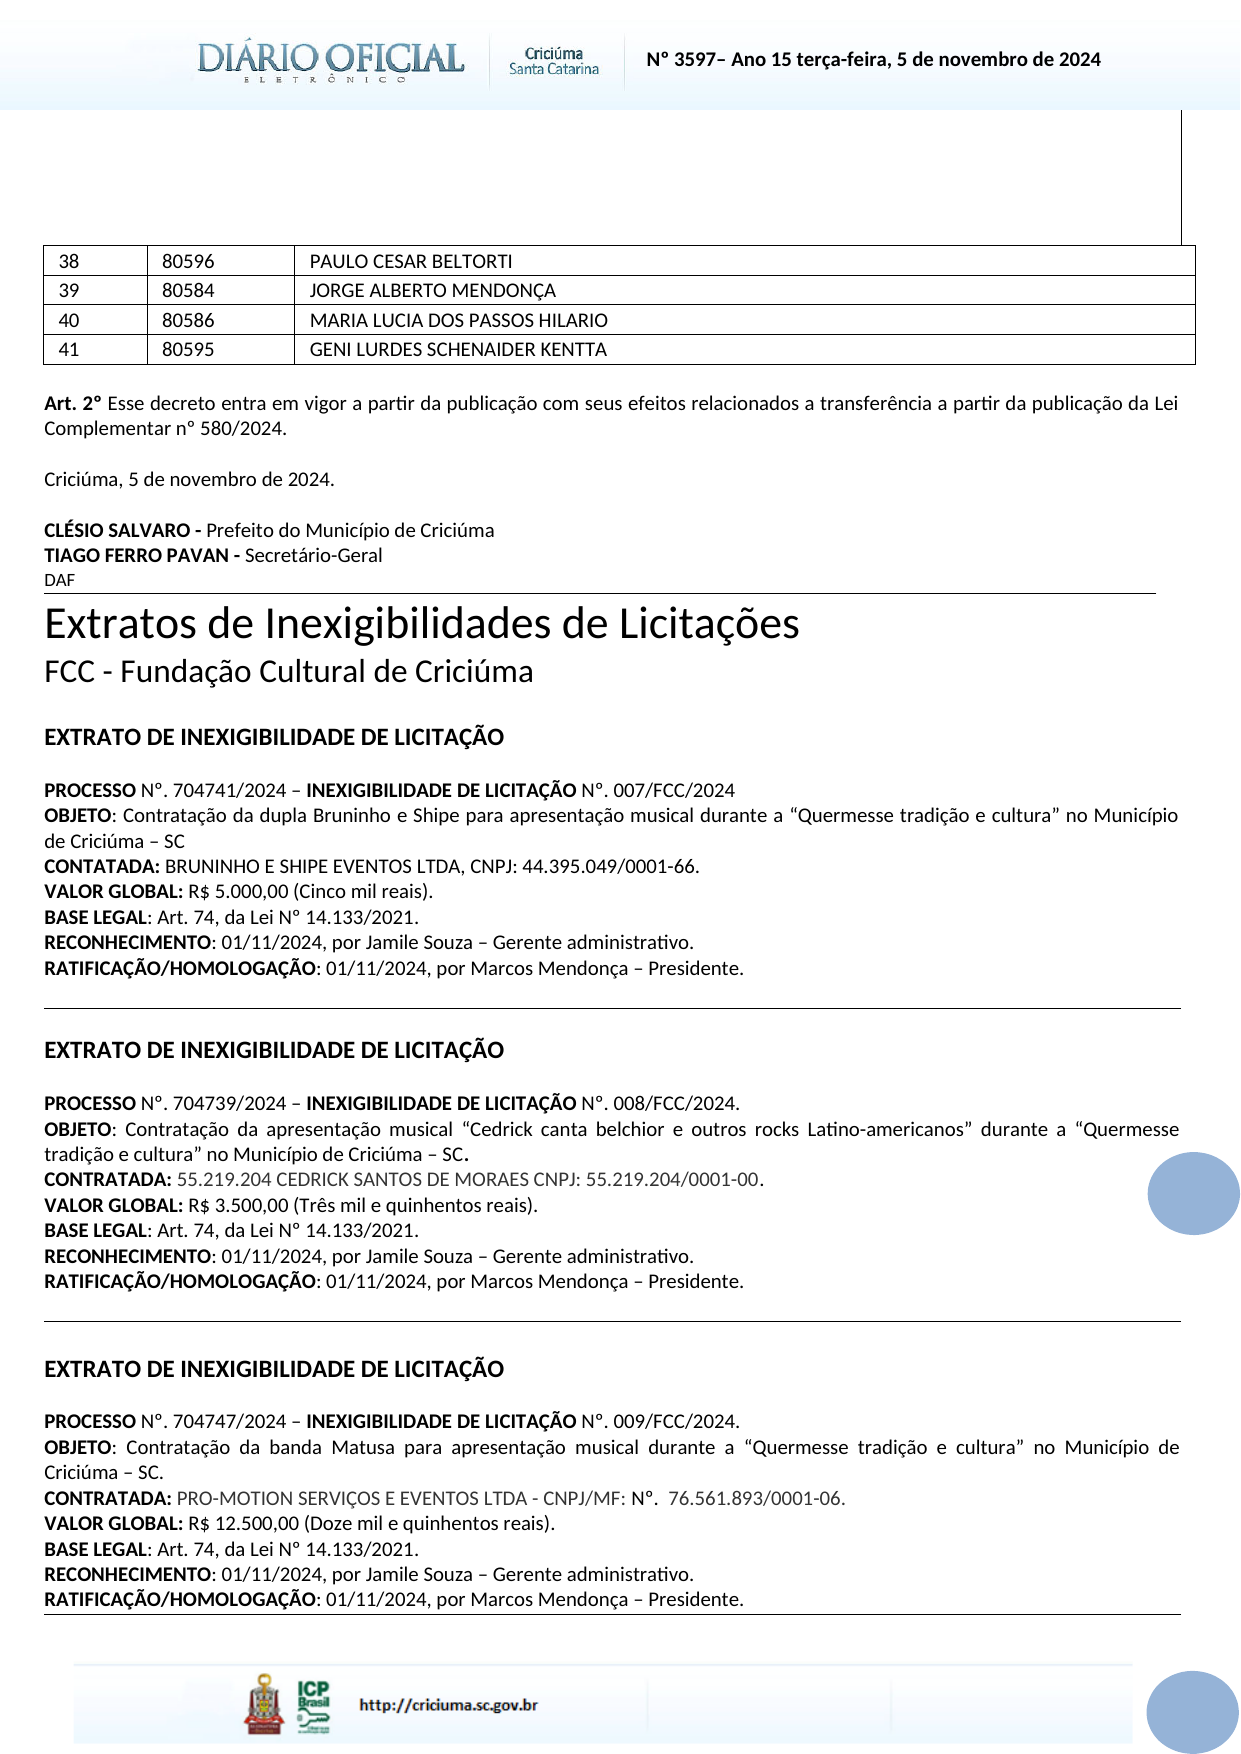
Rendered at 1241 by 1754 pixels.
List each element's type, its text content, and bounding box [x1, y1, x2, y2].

text Criciúma, 5 de novembro de 2024. [44, 466, 1156, 492]
text VALOR GLOBAL: R$ 3.500,00 (Três mil e quinhentos reais). [44, 1192, 1155, 1217]
text TIAGO FERRO PAVAN - Secretário-Geral [44, 542, 1240, 568]
text RATIFICAÇÃO/HOMOLOGAÇÃO: 01/11/2024, por Marcos Mendonça – Presidente. [44, 955, 1181, 980]
text VALOR GLOBAL: R$ 5.000,00 (Cinco mil reais). [44, 879, 1181, 904]
table_cell 80584 [148, 276, 294, 304]
text PROCESSO Nº. 704741/2024 – INEXIGIBILIDADE DE LICITAÇÃO Nº. 007/FCC/2024 [44, 777, 1181, 802]
text EXTRATO DE INEXIGIBILIDADE DE LICITAÇÃO [44, 1353, 1181, 1383]
table_cell 39 [44, 276, 147, 304]
table_cell 38 [44, 246, 147, 275]
text OBJETO: Contratação da apresentação musical “Cedrick canta belchior e outros rocks Latino-americanos” durante a “Quermesse tradição e cultura” no Município de Criciúma – SC. [44, 1116, 1181, 1167]
text EXTRATO DE INEXIGIBILIDADE DE LICITAÇÃO [44, 721, 1181, 752]
text Art. 2º Esse decreto entra em vigor a partir da publicação com seus efeitos relacionados a transferência a partir da publicação da Lei Complementar nº 580/2024. [44, 390, 1181, 441]
text RECONHECIMENTO: 01/11/2024, por Jamile Souza – Gerente administrativo. [44, 1561, 1181, 1587]
text PROCESSO Nº. 704739/2024 – INEXIGIBILIDADE DE LICITAÇÃO Nº. 008/FCC/2024. [44, 1090, 1181, 1116]
table_cell PAULO CESAR BELTORTI [295, 246, 1195, 275]
table_cell GENI LURDES SCHENAIDER KENTTA [295, 335, 1195, 363]
text OBJETO: Contratação da dupla Bruninho e Shipe para apresentação musical durante a “Quermesse tradição e cultura” no Município de Criciúma – SC [44, 802, 1181, 853]
text CONTRATADA: PRO-MOTION SERVIÇOS E EVENTOS LTDA - CNPJ/MF: Nº. 76.561.893/0001-06. [44, 1485, 1181, 1510]
text VALOR GLOBAL: R$ 12.500,00 (Doze mil e quinhentos reais). [44, 1510, 1181, 1536]
text CONTATADA: BRUNINHO E SHIPE EVENTOS LTDA, CNPJ: 44.395.049/0001-66. [44, 853, 1181, 879]
text FCC - Fundação Cultural de Criciúma [44, 650, 1181, 691]
text CLÉSIO SALVARO - Prefeito do Município de Criciúma [44, 517, 1240, 542]
table_cell 41 [44, 335, 147, 363]
table_cell 40 [44, 305, 147, 334]
text BASE LEGAL: Art. 74, da Lei Nº 14.133/2021. [44, 1536, 1181, 1561]
table_cell MARIA LUCIA DOS PASSOS HILARIO [295, 305, 1195, 334]
table_cell 80596 [148, 246, 294, 275]
text RATIFICAÇÃO/HOMOLOGAÇÃO: 01/11/2024, por Marcos Mendonça – Presidente. [44, 1587, 1181, 1614]
text RATIFICAÇÃO/HOMOLOGAÇÃO: 01/11/2024, por Marcos Mendonça – Presidente. [44, 1268, 1181, 1294]
text PROCESSO Nº. 704747/2024 – INEXIGIBILIDADE DE LICITAÇÃO Nº. 009/FCC/2024. [44, 1409, 1181, 1434]
table_cell 80586 [148, 305, 294, 334]
text Extratos de Inexigibilidades de Licitações [44, 594, 1181, 650]
text RECONHECIMENTO: 01/11/2024, por Jamile Souza – Gerente administrativo. [44, 1243, 1181, 1268]
text CONTRATADA: 55.219.204 CEDRICK SANTOS DE MORAES CNPJ: 55.219.204/0001-00. [44, 1167, 1157, 1192]
table_cell JORGE ALBERTO MENDONÇA [295, 276, 1195, 304]
text BASE LEGAL: Art. 74, da Lei Nº 14.133/2021. [44, 904, 1181, 929]
text EXTRATO DE INEXIGIBILIDADE DE LICITAÇÃO [44, 1034, 1181, 1065]
text OBJETO: Contratação da banda Matusa para apresentação musical durante a “Quermesse tradição e cultura” no Município de Criciúma – SC. [44, 1434, 1181, 1485]
text BASE LEGAL: Art. 74, da Lei Nº 14.133/2021. [44, 1217, 1181, 1243]
text DAF [44, 568, 1156, 593]
text RECONHECIMENTO: 01/11/2024, por Jamile Souza – Gerente administrativo. [44, 929, 1181, 955]
table_cell 80595 [148, 335, 294, 363]
